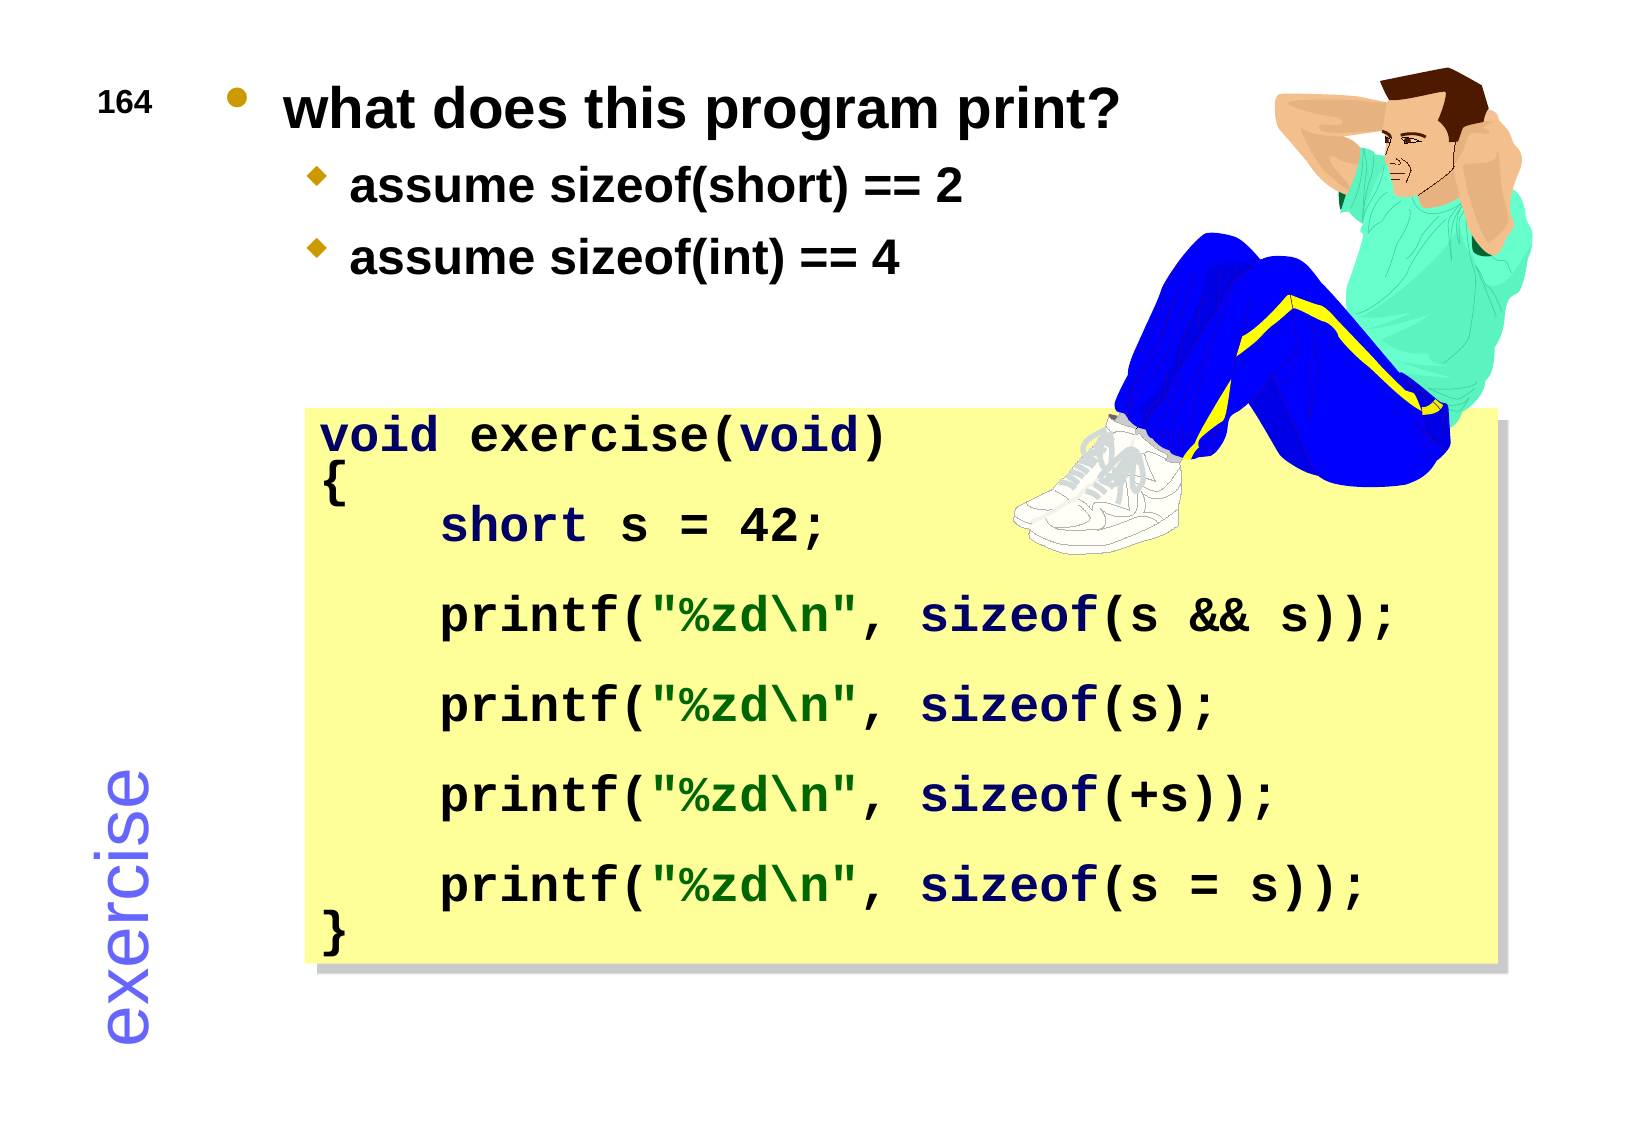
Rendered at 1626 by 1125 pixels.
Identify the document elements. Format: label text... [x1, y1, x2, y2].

text_box [1136, 466, 1140, 483]
text_box [1248, 378, 1317, 476]
text_box [1103, 449, 1109, 464]
list what does this program print? assume sizeof(short) == 2 assume sizeof(int) == 4 [212, 62, 1593, 1063]
text_box [1013, 67, 1533, 554]
text_box void exercise(void) { short s = 42; printf("%zd\n", sizeof(s && s)); printf("%zd\n", sizeof(s); printf("%zd\n", sizeof(+s)); printf("%zd\n", sizeof(s = s)); } [304, 408, 1498, 964]
title exercise [50, 187, 188, 1063]
